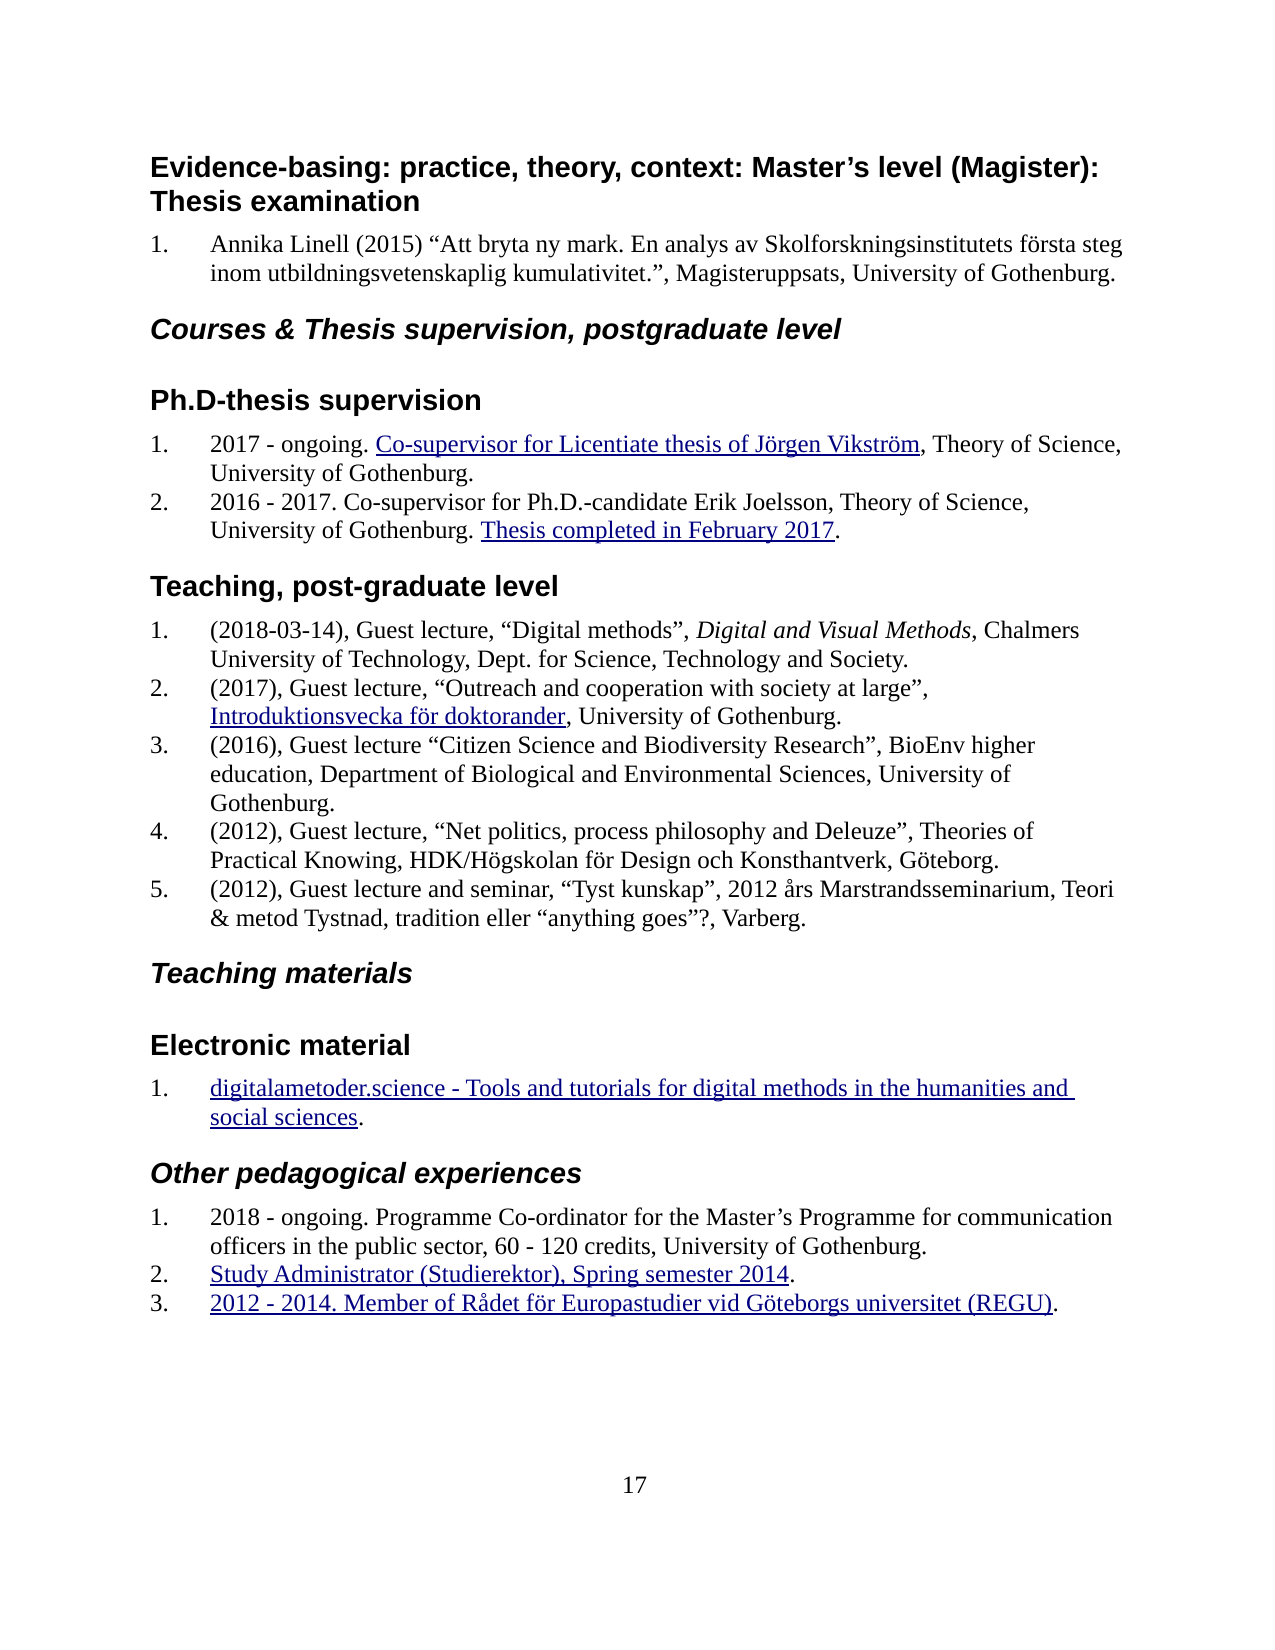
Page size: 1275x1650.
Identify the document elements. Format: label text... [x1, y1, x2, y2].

list (2012), Guest lecture and seminar, “Tyst kunskap”, 2012 års Marstrandsseminarium, Teori & metod Tystnad, tradition eller “anything goes”?, Varberg. [150, 874, 1125, 931]
list (2018-03-14), Guest lecture, “Digital methods”, Digital and Visual Methods, Chalmers University of Technology, Dept. for Science, Technology and Society. [150, 615, 1125, 673]
list (2016), Guest lecture “Citizen Science and Biodiversity Research”, BioEnv higher education, Department of Biological and Environmental Sciences, University of Gothenburg. [150, 730, 1125, 816]
list 2017 - ongoing. Co-supervisor for Licentiate thesis of Jörgen Vikström, Theory of Science, University of Gothenburg. [150, 429, 1125, 487]
list digitalametoder.science - Tools and tutorials for digital methods in the humanities and social sciences. [150, 1073, 1125, 1131]
list Annika Linell (2015) “Att bryta ny mark. En analys av Skolforskningsinstitutets första steg inom utbildningsvetenskaplig kumulativitet.”, Magisteruppsats, University of Gothenburg. [150, 229, 1125, 287]
list 2016 - 2017. Co-supervisor for Ph.D.-candidate Erik Joelsson, Theory of Science, University of Gothenburg. Thesis completed in February 2017. [150, 487, 1125, 544]
list Study Administrator (Studierektor), Spring semester 2014. [150, 1259, 1125, 1288]
subtitle Electronic material [150, 1027, 1125, 1061]
subtitle Other pedagogical experiences [150, 1156, 1125, 1189]
list 2012 - 2014. Member of Rådet för Europastudier vid Göteborgs universitet (REGU). [150, 1288, 1125, 1317]
list 2018 - ongoing. Programme Co-ordinator for the Master’s Programme for communication officers in the public sector, 60 - 120 credits, University of Gothenburg. [150, 1202, 1125, 1259]
list (2012), Guest lecture, “Net politics, process philosophy and Deleuze”, Theories of Practical Knowing, HDK/Högskolan för Design och Konsthantverk, Göteborg. [150, 816, 1125, 874]
subtitle Courses & Thesis supervision, postgraduate level [150, 312, 1125, 346]
subtitle Ph.D-thesis supervision [150, 383, 1125, 417]
list (2017), Guest lecture, “Outreach and cooperation with society at large”, Introduktionsvecka för doktorander, University of Gothenburg. [150, 673, 1125, 730]
subtitle Teaching materials [150, 956, 1125, 990]
subtitle Evidence-basing: practice, theory, context: Master’s level (Magister): Thesis examination [150, 150, 1125, 217]
subtitle Teaching, post-graduate level [150, 569, 1125, 603]
